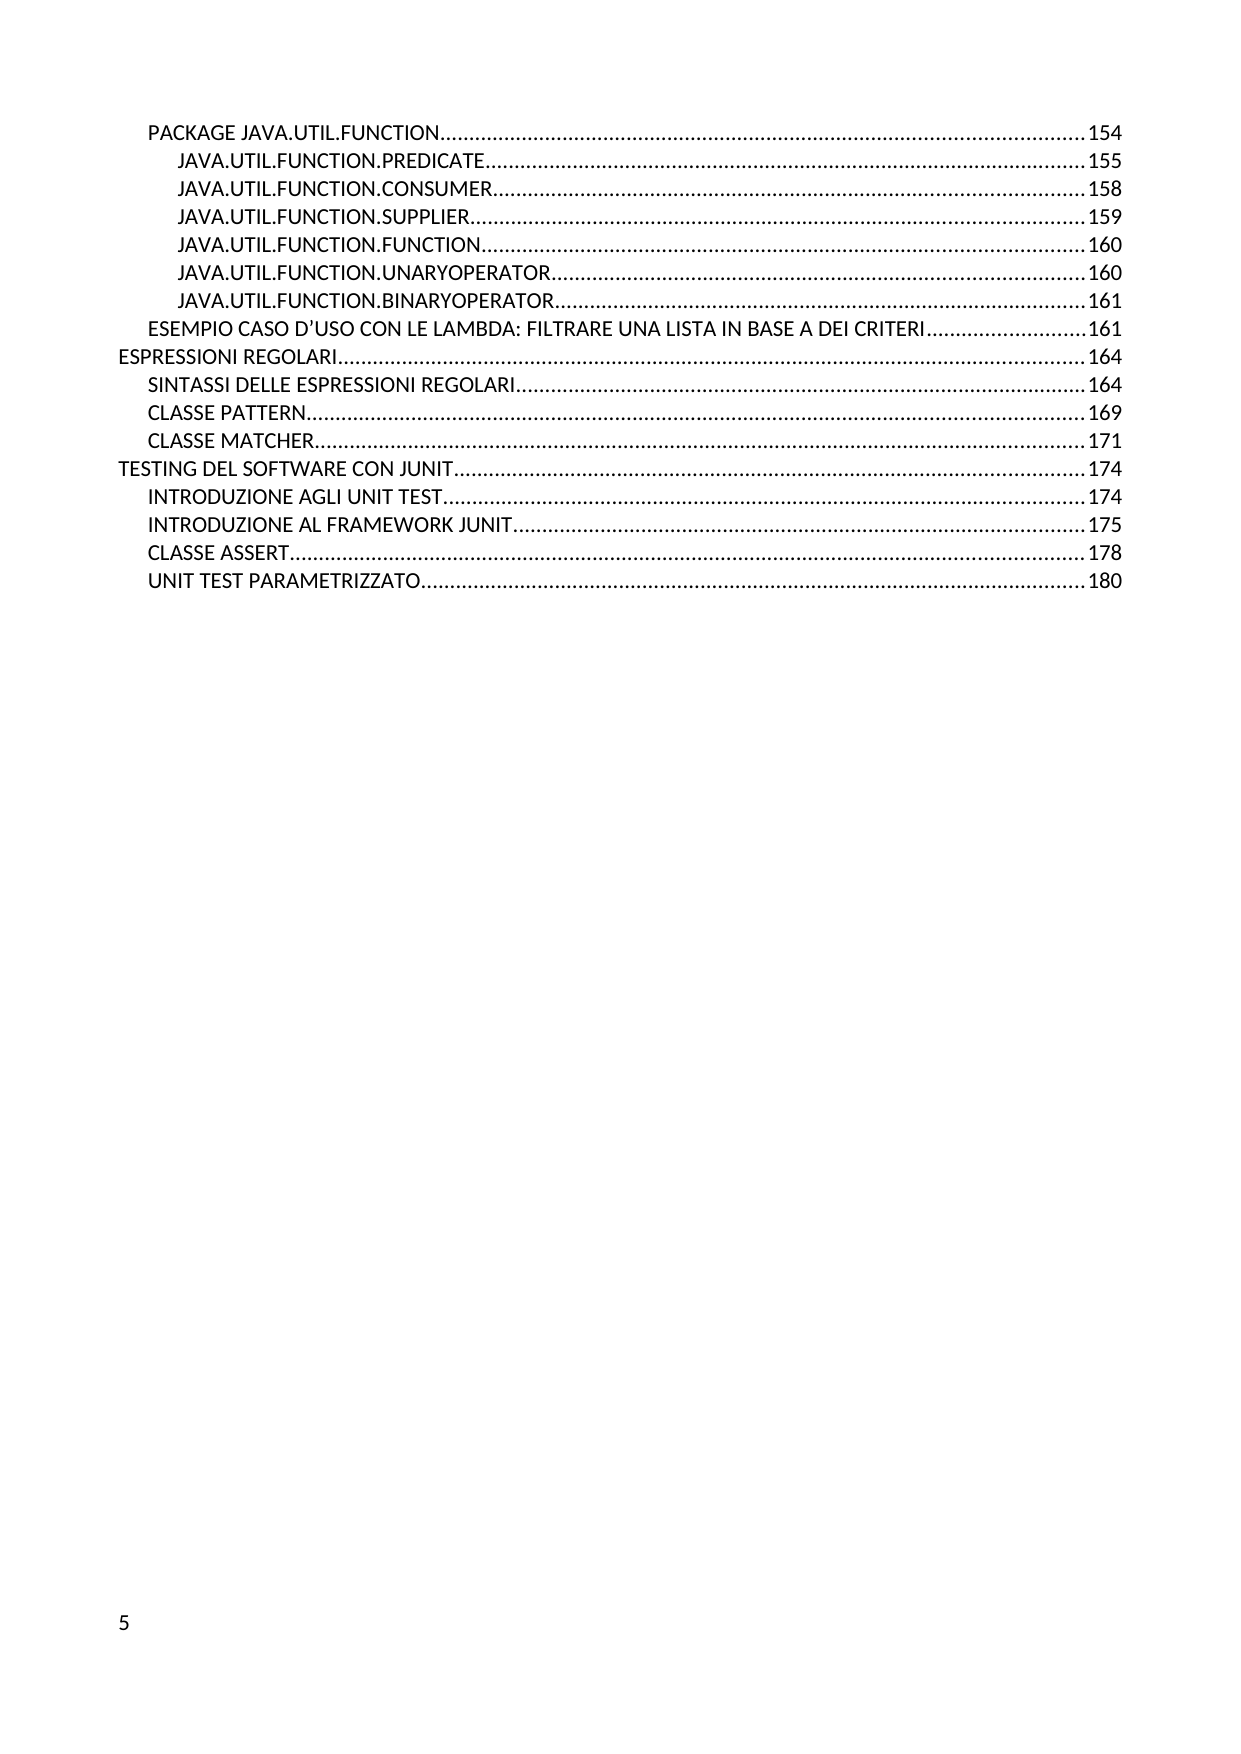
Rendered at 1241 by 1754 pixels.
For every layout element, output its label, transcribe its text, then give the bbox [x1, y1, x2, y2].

text ESEMPIO CASO D’USO CON LE LAMBDA: FILTRARE UNA LISTA IN BASE A DEI CRITERI 161 [148, 314, 1122, 342]
text CLASSE ASSERT 178 [148, 538, 1122, 566]
text JAVA.UTIL.FUNCTION.UNARYOPERATOR 160 [177, 258, 1122, 286]
text ESPRESSIONI REGOLARI 164 [118, 342, 1122, 370]
text PACKAGE JAVA.UTIL.FUNCTION 154 [148, 118, 1122, 146]
text SINTASSI DELLE ESPRESSIONI REGOLARI 164 [148, 370, 1122, 398]
text JAVA.UTIL.FUNCTION.BINARYOPERATOR 161 [177, 286, 1122, 314]
text UNIT TEST PARAMETRIZZATO 180 [148, 566, 1122, 594]
text JAVA.UTIL.FUNCTION.CONSUMER 158 [177, 174, 1122, 202]
text CLASSE MATCHER 171 [148, 426, 1122, 454]
text TESTING DEL SOFTWARE CON JUNIT 174 [118, 454, 1122, 482]
text INTRODUZIONE AL FRAMEWORK JUNIT 175 [148, 510, 1122, 538]
text JAVA.UTIL.FUNCTION.SUPPLIER 159 [177, 202, 1122, 230]
text INTRODUZIONE AGLI UNIT TEST 174 [148, 482, 1122, 510]
text CLASSE PATTERN 169 [148, 398, 1122, 426]
text JAVA.UTIL.FUNCTION.FUNCTION 160 [177, 230, 1122, 258]
text JAVA.UTIL.FUNCTION.PREDICATE 155 [177, 146, 1122, 174]
